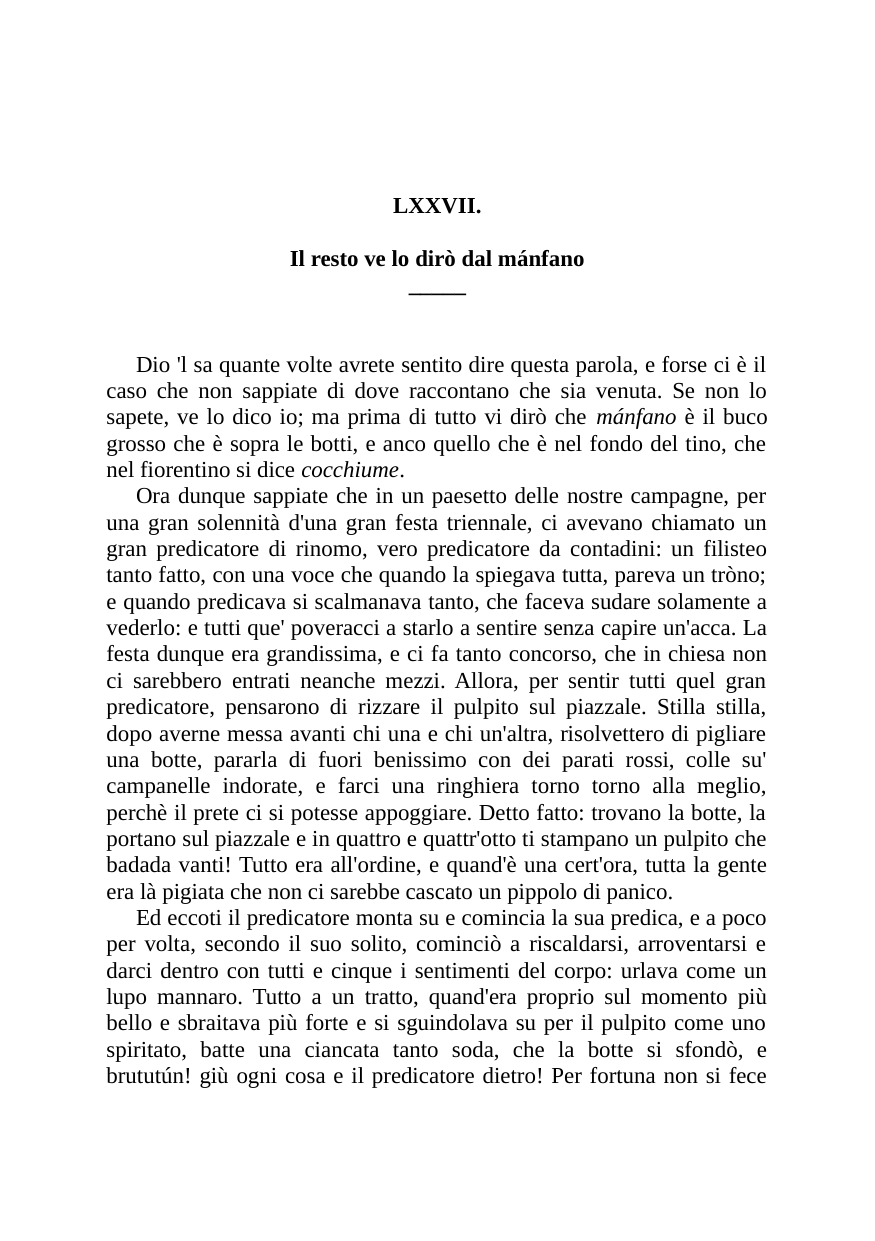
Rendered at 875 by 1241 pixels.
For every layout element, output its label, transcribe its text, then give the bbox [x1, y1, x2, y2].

text Ed eccoti il predicatore monta su e comincia la sua predica, e a poco per volta, secondo il suo solito, cominciò a riscaldarsi, arroventarsi e darci dentro con tutti e cinque i sentimenti del corpo: urlava come un lupo mannaro. Tutto a un tratto, quand'era proprio sul momento più bello e sbraitava più forte e si sguindolava su per il pulpito come uno spiritato, batte una ciancata tanto soda, che la botte si sfondò, e brututún! giù ogni cosa e il predicatore dietro! Per fortuna non si fece [106, 904, 768, 1088]
text LXXVII. [106, 192, 768, 219]
text Dio 'l sa quante volte avrete sentito dire questa parola, e forse ci è il caso che non sappiate di dove raccontano che sia venuta. Se non lo sapete, ve lo dico io; ma prima di tutto vi dirò che mánfano è il buco grosso che è sopra le botti, e anco quello che è nel fondo del tino, che nel fiorentino si dice cocchiume. [106, 351, 768, 482]
text Il resto ve lo dirò dal mánfano [106, 245, 768, 272]
text _____ [106, 272, 768, 298]
text Ora dunque sappiate che in un paesetto delle nostre campagne, per una gran solennità d'una gran festa triennale, ci avevano chiamato un gran predicatore di rinomo, vero predicatore da contadini: un filisteo tanto fatto, con una voce che quando la spiegava tutta, pareva un tròno; e quando predicava si scalmanava tanto, che faceva sudare solamente a vederlo: e tutti que' poveracci a starlo a sentire senza capire un'acca. La festa dunque era grandissima, e ci fa tanto concorso, che in chiesa non ci sarebbero entrati neanche mezzi. Allora, per sentir tutti quel gran predicatore, pensarono di rizzare il pulpito sul piazzale. Stilla stilla, dopo averne messa avanti chi una e chi un'altra, risolvettero di pigliare una botte, pararla di fuori benissimo con dei parati rossi, colle su' campanelle indorate, e farci una ringhiera torno torno alla meglio, perchè il prete ci si potesse appoggiare. Detto fatto: trovano la botte, la portano sul piazzale e in quattro e quattr'otto ti stampano un pulpito che badada vanti! Tutto era all'ordine, e quand'è una cert'ora, tutta la gente era là pigiata che non ci sarebbe cascato un pippolo di panico. [106, 482, 768, 904]
